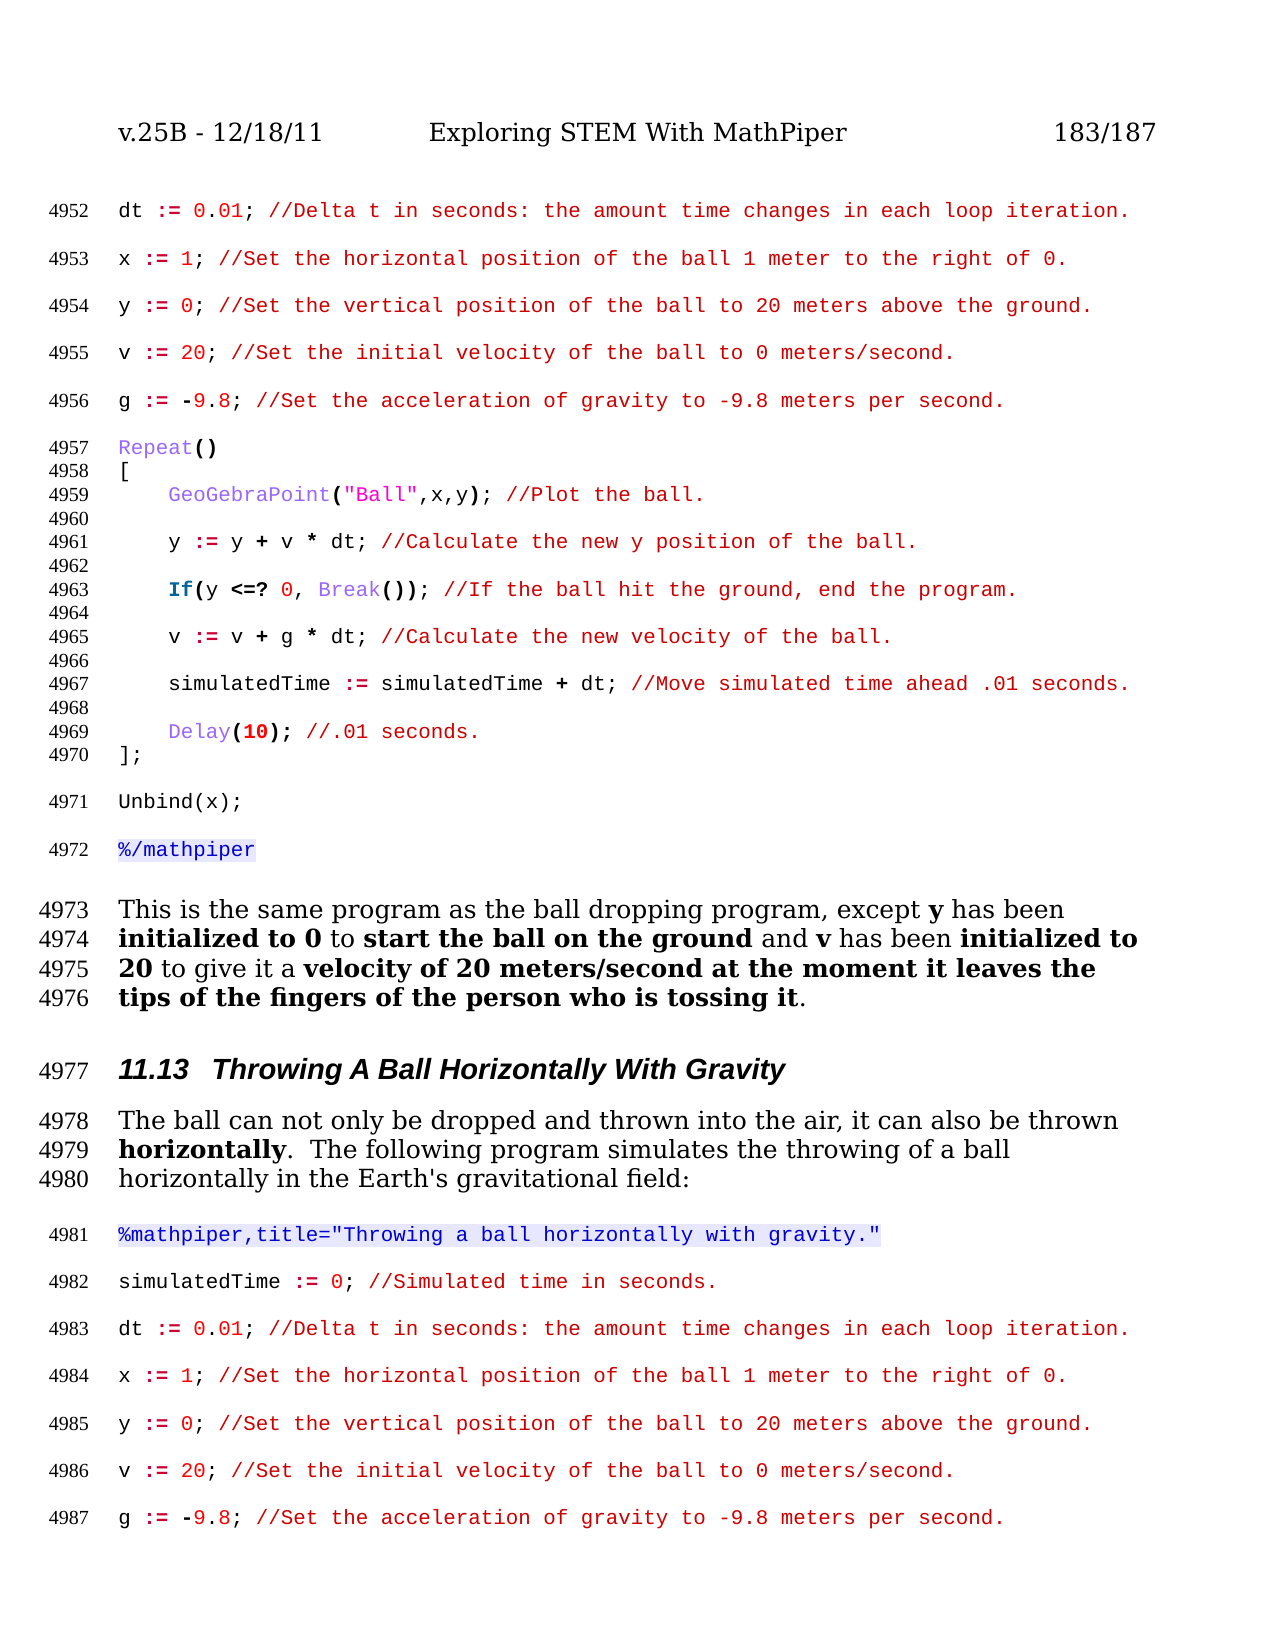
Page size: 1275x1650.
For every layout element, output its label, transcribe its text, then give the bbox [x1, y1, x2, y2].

text If(y <=? 0, Break()); //If the ball hit the ground, end the program. [118, 579, 1157, 602]
text GeoGebraPoint("Ball",x,y); //Plot the ball. [118, 484, 1157, 508]
text This is the same program as the ball dropping program, except y has been initialized to 0 to start the ball on the ground and v has been initialized to 20 to give it a velocity of 20 meters/second at the moment it leaves the tips of the fingers of the person who is tossing it. [118, 895, 1157, 1013]
text Repeat() [118, 437, 1157, 461]
text %mathpiper,title="Throwing a ball horizontally with gravity." [118, 1223, 1157, 1247]
text dt := 0.01; //Delta t in seconds: the amount time changes in each loop iteration. [118, 1318, 1157, 1342]
text ]; [118, 744, 1157, 768]
text x := 1; //Set the horizontal position of the ball 1 meter to the right of 0. [118, 248, 1157, 271]
text v := 20; //Set the initial velocity of the ball to 0 meters/second. [118, 1460, 1157, 1484]
text x := 1; //Set the horizontal position of the ball 1 meter to the right of 0. [118, 1365, 1157, 1389]
subtitle Throwing A Ball Horizontally With Gravity [118, 1052, 1157, 1085]
text [ [118, 461, 1157, 484]
text v := 20; //Set the initial velocity of the ball to 0 meters/second. [118, 342, 1157, 366]
text y := 0; //Set the vertical position of the ball to 20 meters above the ground. [118, 1413, 1157, 1436]
text simulatedTime := simulatedTime + dt; //Move simulated time ahead .01 seconds. [118, 673, 1157, 697]
text v := v + g * dt; //Calculate the new velocity of the ball. [118, 626, 1157, 650]
text y := y + v * dt; //Calculate the new y position of the ball. [118, 531, 1157, 555]
text dt := 0.01; //Delta t in seconds: the amount time changes in each loop iteration. [118, 200, 1157, 224]
text y := 0; //Set the vertical position of the ball to 20 meters above the ground. [118, 295, 1157, 319]
text g := -9.8; //Set the acceleration of gravity to -9.8 meters per second. [118, 389, 1157, 413]
text %/mathpiper [118, 839, 1157, 862]
text Delay(10); //.01 seconds. [118, 721, 1157, 744]
text simulatedTime := 0; //Simulated time in seconds. [118, 1271, 1157, 1294]
text The ball can not only be dropped and thrown into the air, it can also be thrown horizontally. The following program simulates the throwing of a ball horizontally in the Earth's gravitational field: [118, 1106, 1157, 1194]
text Unbind(x); [118, 792, 1157, 815]
text g := -9.8; //Set the acceleration of gravity to -9.8 meters per second. [118, 1507, 1157, 1531]
